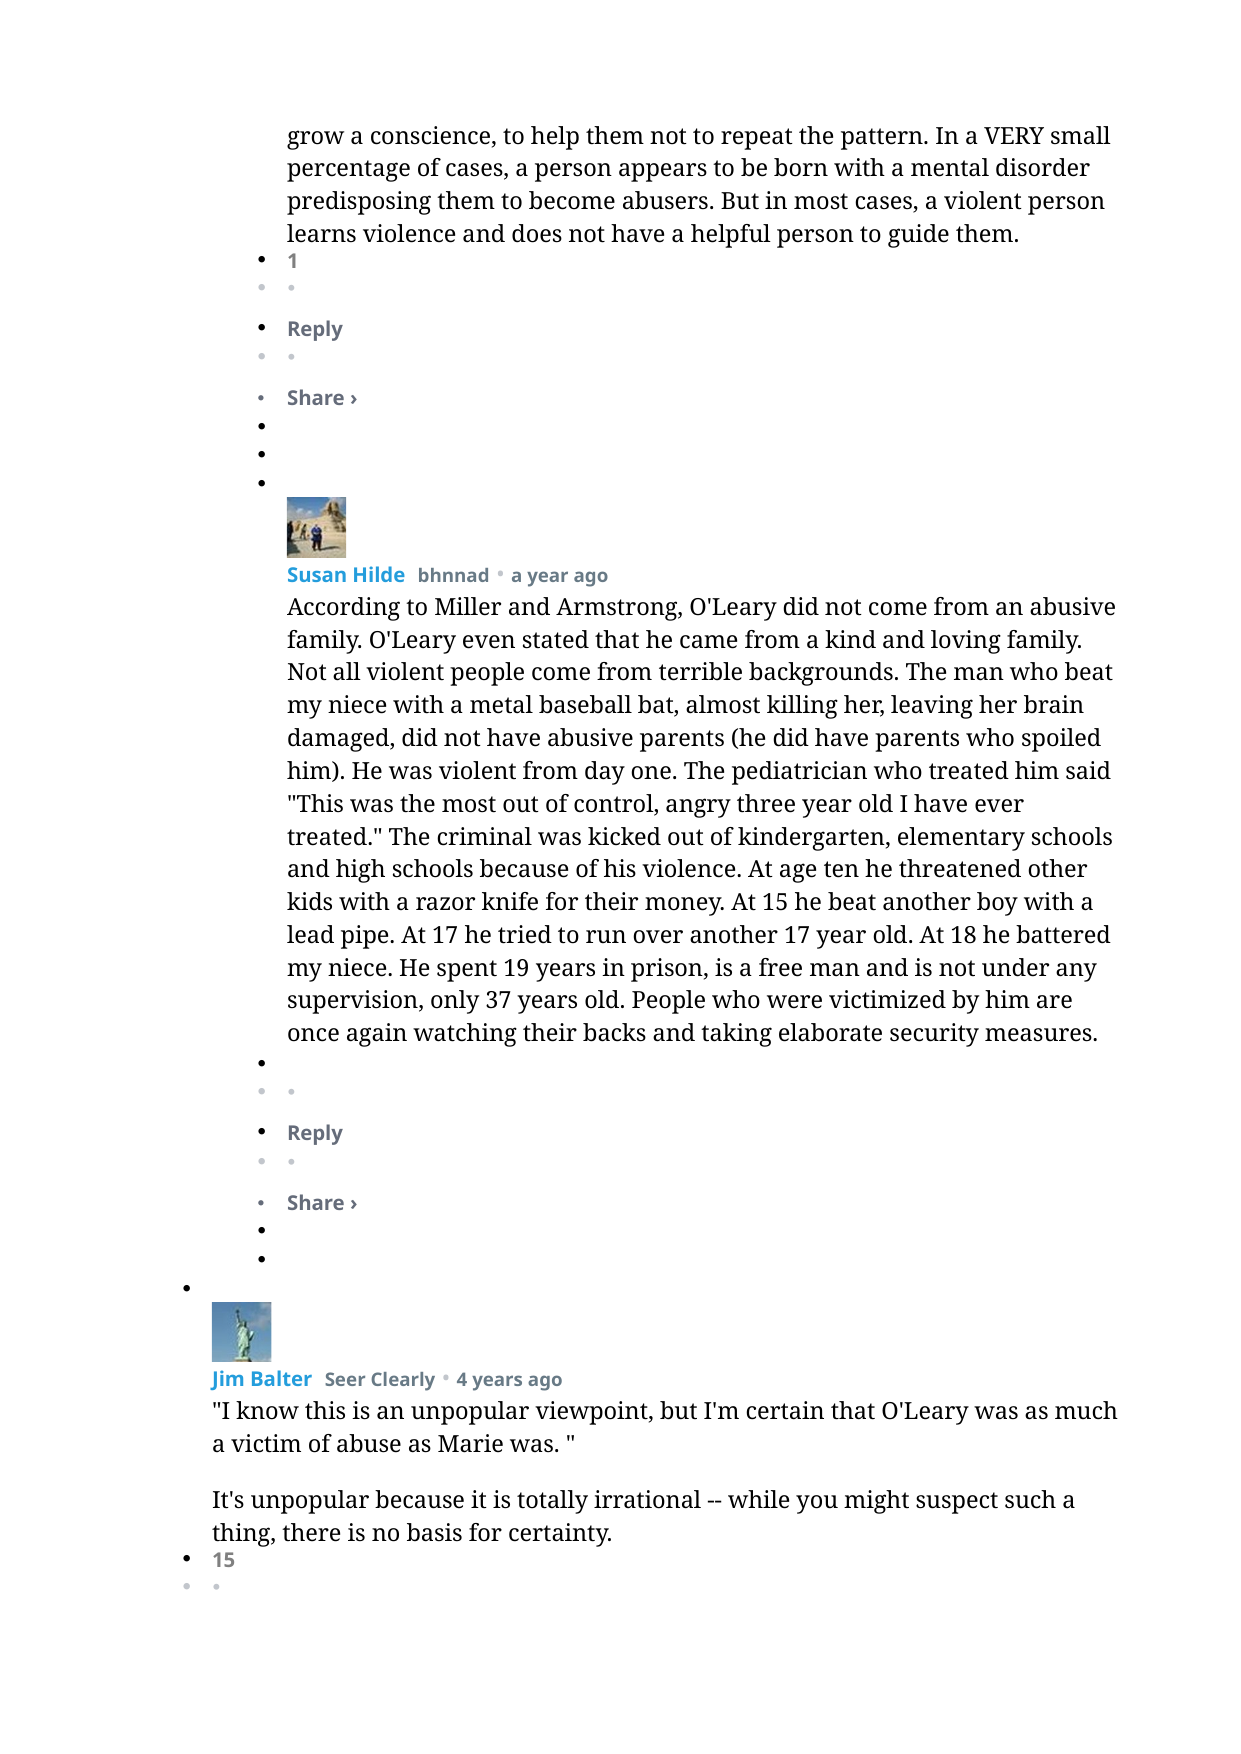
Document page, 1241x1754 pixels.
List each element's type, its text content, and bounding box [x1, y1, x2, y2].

list • [287, 273, 1111, 302]
list • [287, 1147, 1111, 1176]
list Reply [287, 314, 1111, 342]
list • [212, 1572, 1111, 1601]
list Susan Hilde bhnnad • a year ago [287, 557, 1122, 589]
picture [286, 497, 347, 558]
list grow a conscience, to help them not to repeat the pattern. In a VERY small percentage of cases, a person appears to be born with a mental disorder predisposing them to become abusers. But in most cases, a violent person learns violence and does not have a helpful person to guide them. [287, 118, 1122, 249]
list Reply [287, 1119, 1111, 1147]
list It's unpopular because it is totally irrational -- while you might suspect such a thing, there is no basis for certainty. [212, 1483, 1122, 1548]
picture [211, 1302, 272, 1362]
list Jim Balter Seer Clearly • 4 years ago [212, 1362, 1122, 1394]
list "I know this is an unpopular viewpoint, but I'm certain that O'Leary was as much a victim of abuse as Marie was. " [212, 1394, 1122, 1459]
list According to Miller and Armstrong, O'Leary did not come from an abusive family. O'Leary even stated that he came from a kind and loving family. Not all violent people come from terrible backgrounds. The man who beat my niece with a metal baseball bat, almost killing her, leaving her brain damaged, did not have abusive parents (he did have parents who spoiled him). He was violent from day one. The pediatrician who treated him said "This was the most out of control, angry three year old I have ever treated." The criminal was kicked out of kindergarten, elementary schools and high schools because of his violence. At age ten he threatened other kids with a razor knife for their money. At 15 he beat another boy with a lead pipe. At 17 he tried to run over another 17 year old. At 18 he battered my niece. He spent 19 years in prison, is a free man and is not under any supervision, only 37 years old. People who were victimized by him are once again watching their backs and taking elaborate security measures. [287, 589, 1122, 1049]
list 15 [212, 1548, 1111, 1572]
list • [287, 342, 1111, 371]
list • [287, 1077, 1111, 1106]
list 1 [287, 249, 1111, 273]
list Share › [287, 384, 1122, 412]
list Share › [287, 1188, 1122, 1216]
